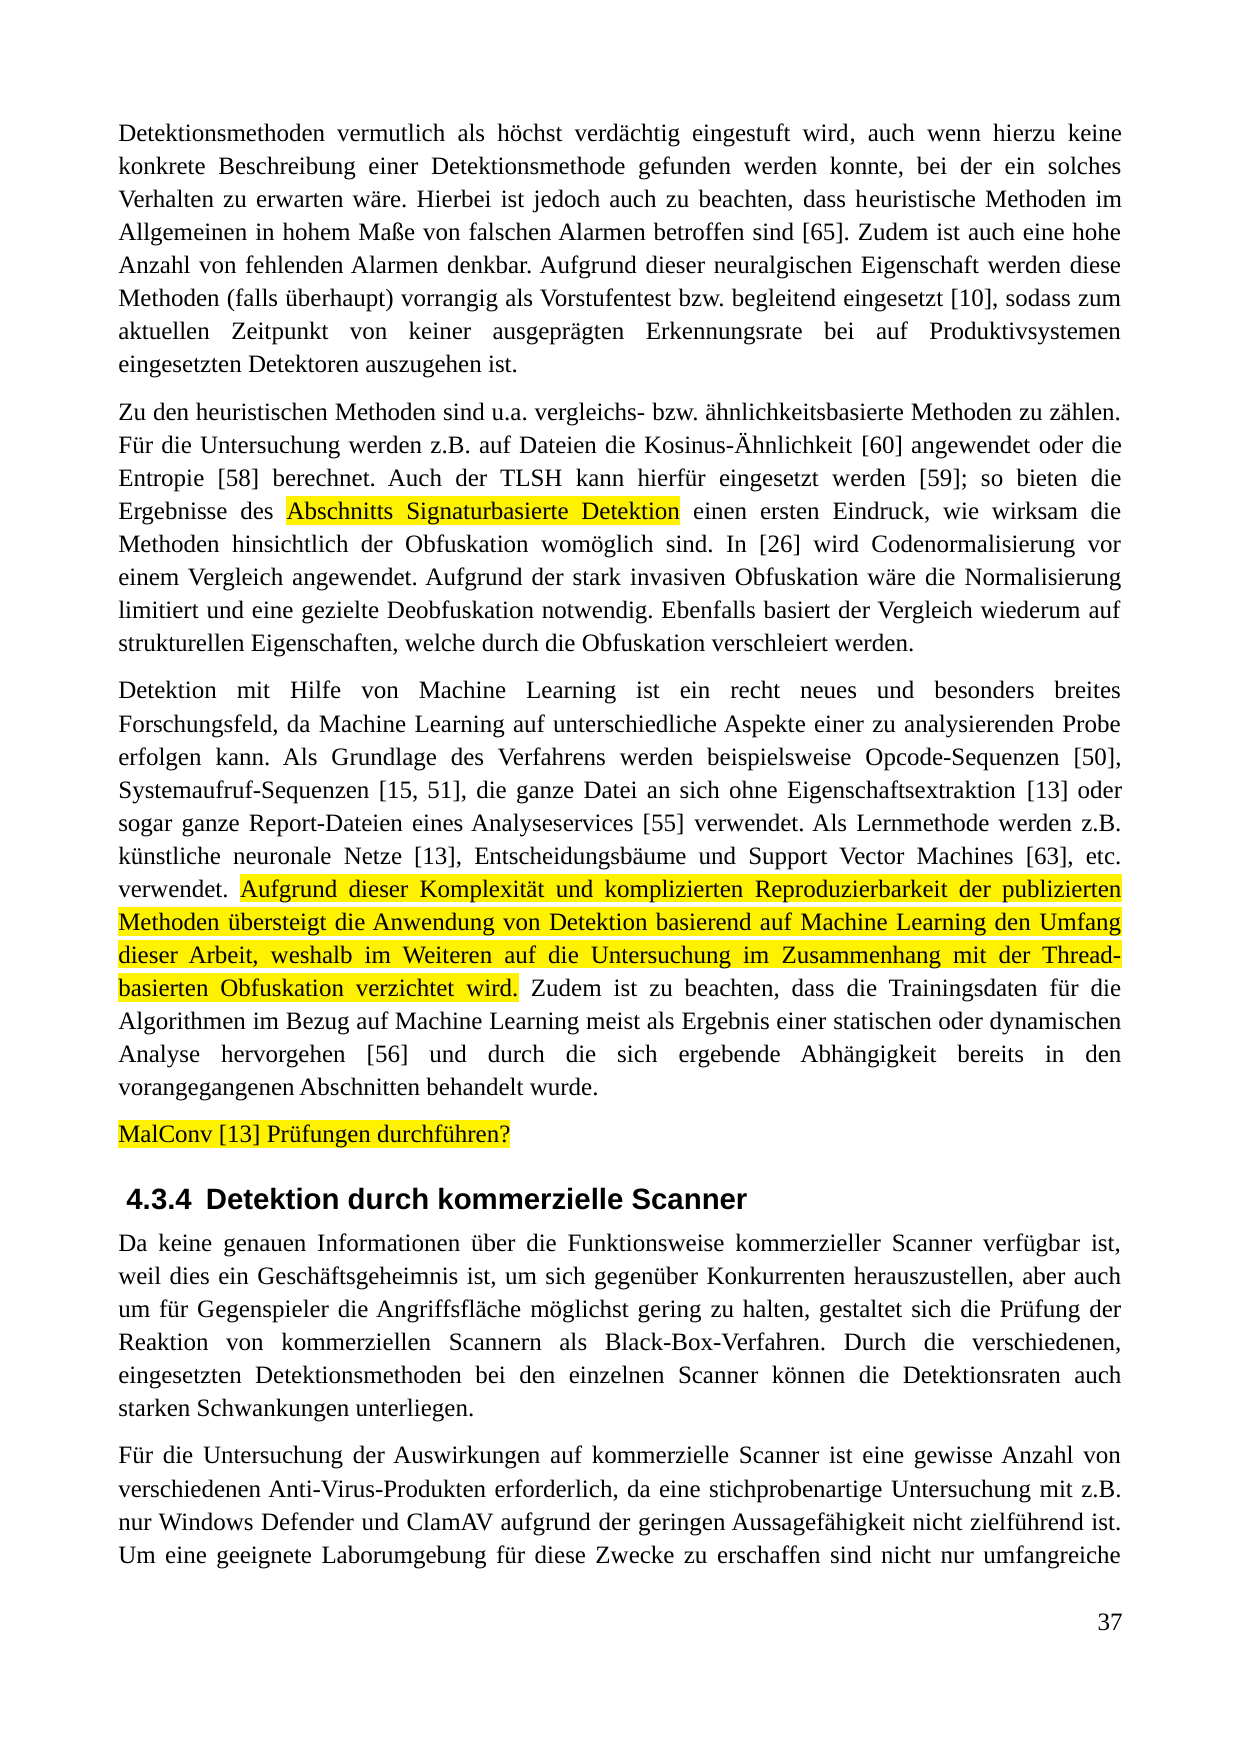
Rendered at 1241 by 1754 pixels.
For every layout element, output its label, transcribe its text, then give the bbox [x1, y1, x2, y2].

text Für die Untersuchung der Auswirkungen auf kommerzielle Scanner ist eine gewisse Anzahl von verschiedenen Anti-Virus-Produkten erforderlich, da eine stichprobenartige Untersuchung mit z.B. nur Windows Defender und ClamAV aufgrund der geringen Aussagefähigkeit nicht zielführend ist. Um eine geeignete Laborumgebung für diese Zwecke zu erschaffen sind nicht nur umfangreiche [118, 1441, 1122, 1568]
text MalConv [13] Prüfungen durchführen? [118, 1119, 1122, 1148]
subtitle Detektion durch kommerzielle Scanner [118, 1182, 1122, 1215]
text Zu den heuristischen Methoden sind u.a. vergleichs- bzw. ähnlichkeitsbasierte Methoden zu zählen. Für die Untersuchung werden z.B. auf Dateien die Kosinus-Ähnlichkeit [60] angewendet oder die Entropie [58] berechnet. Auch der TLSH kann hierfür eingesetzt werden [59]; so bieten die Ergebnisse des Abschnitts Signaturbasierte Detektion einen ersten Eindruck, wie wirksam die Methoden hinsichtlich der Obfuskation womöglich sind. In [26] wird Codenormalisierung vor einem Vergleich angewendet. Aufgrund der stark invasiven Obfuskation wäre die Normalisierung limitiert und eine gezielte Deobfuskation notwendig. Ebenfalls basiert der Vergleich wiederum auf strukturellen Eigenschaften, welche durch die Obfuskation verschleiert werden. [118, 397, 1122, 657]
text Da keine genauen Informationen über die Funktionsweise kommerzieller Scanner verfügbar ist, weil dies ein Geschäftsgeheimnis ist, um sich gegenüber Konkurrenten herauszustellen, aber auch um für Gegenspieler die Angriffsfläche möglichst gering zu halten, gestaltet sich die Prüfung der Reaktion von kommerziellen Scannern als Black-Box-Verfahren. Durch die verschiedenen, eingesetzten Detektionsmethoden bei den einzelnen Scanner können die Detektionsraten auch starken Schwankungen unterliegen. [118, 1228, 1122, 1422]
text Detektionsmethoden vermutlich als höchst verdächtig eingestuft wird, auch wenn hierzu keine konkrete Beschreibung einer Detektionsmethode gefunden werden konnte, bei der ein solches Verhalten zu erwarten wäre. Hierbei ist jedoch auch zu beachten, dass heuristische Methoden im Allgemeinen in hohem Maße von falschen Alarmen betroffen sind [65]. Zudem ist auch eine hohe Anzahl von fehlenden Alarmen denkbar. Aufgrund dieser neuralgischen Eigenschaft werden diese Methoden (falls überhaupt) vorrangig als Vorstufentest bzw. begleitend eingesetzt [10], sodass zum aktuellen Zeitpunkt von keiner ausgeprägten Erkennungsrate bei auf Produktivsystemen eingesetzten Detektoren auszugehen ist. [118, 118, 1122, 378]
text Detektion mit Hilfe von Machine Learning ist ein recht neues und besonders breites Forschungsfeld, da Machine Learning auf unterschiedliche Aspekte einer zu analysierenden Probe erfolgen kann. Als Grundlage des Verfahrens werden beispielsweise Opcode-Sequenzen [50], Systemaufruf-Sequenzen [15, 51], die ganze Datei an sich ohne Eigenschaftsextraktion [13] oder sogar ganze Report-Dateien eines Analyseservices [55] verwendet. Als Lernmethode werden z.B. künstliche neuronale Netze [13], Entscheidungsbäume und Support Vector Machines [63], etc. verwendet. Aufgrund dieser Komplexität und komplizierten Reproduzierbarkeit der publizierten Methoden übersteigt die Anwendung von Detektion basierend auf Machine Learning den Umfang dieser Arbeit, weshalb im Weiteren auf die Untersuchung im Zusammenhang mit der Thread-basierten Obfuskation verzichtet wird. Zudem ist zu beachten, dass die Trainingsdaten für die Algorithmen im Bezug auf Machine Learning meist als Ergebnis einer statischen oder dynamischen Analyse hervorgehen [56] und durch die sich ergebende Abhängigkeit bereits in den vorangegangenen Abschnitten behandelt wurde. [118, 676, 1122, 1101]
